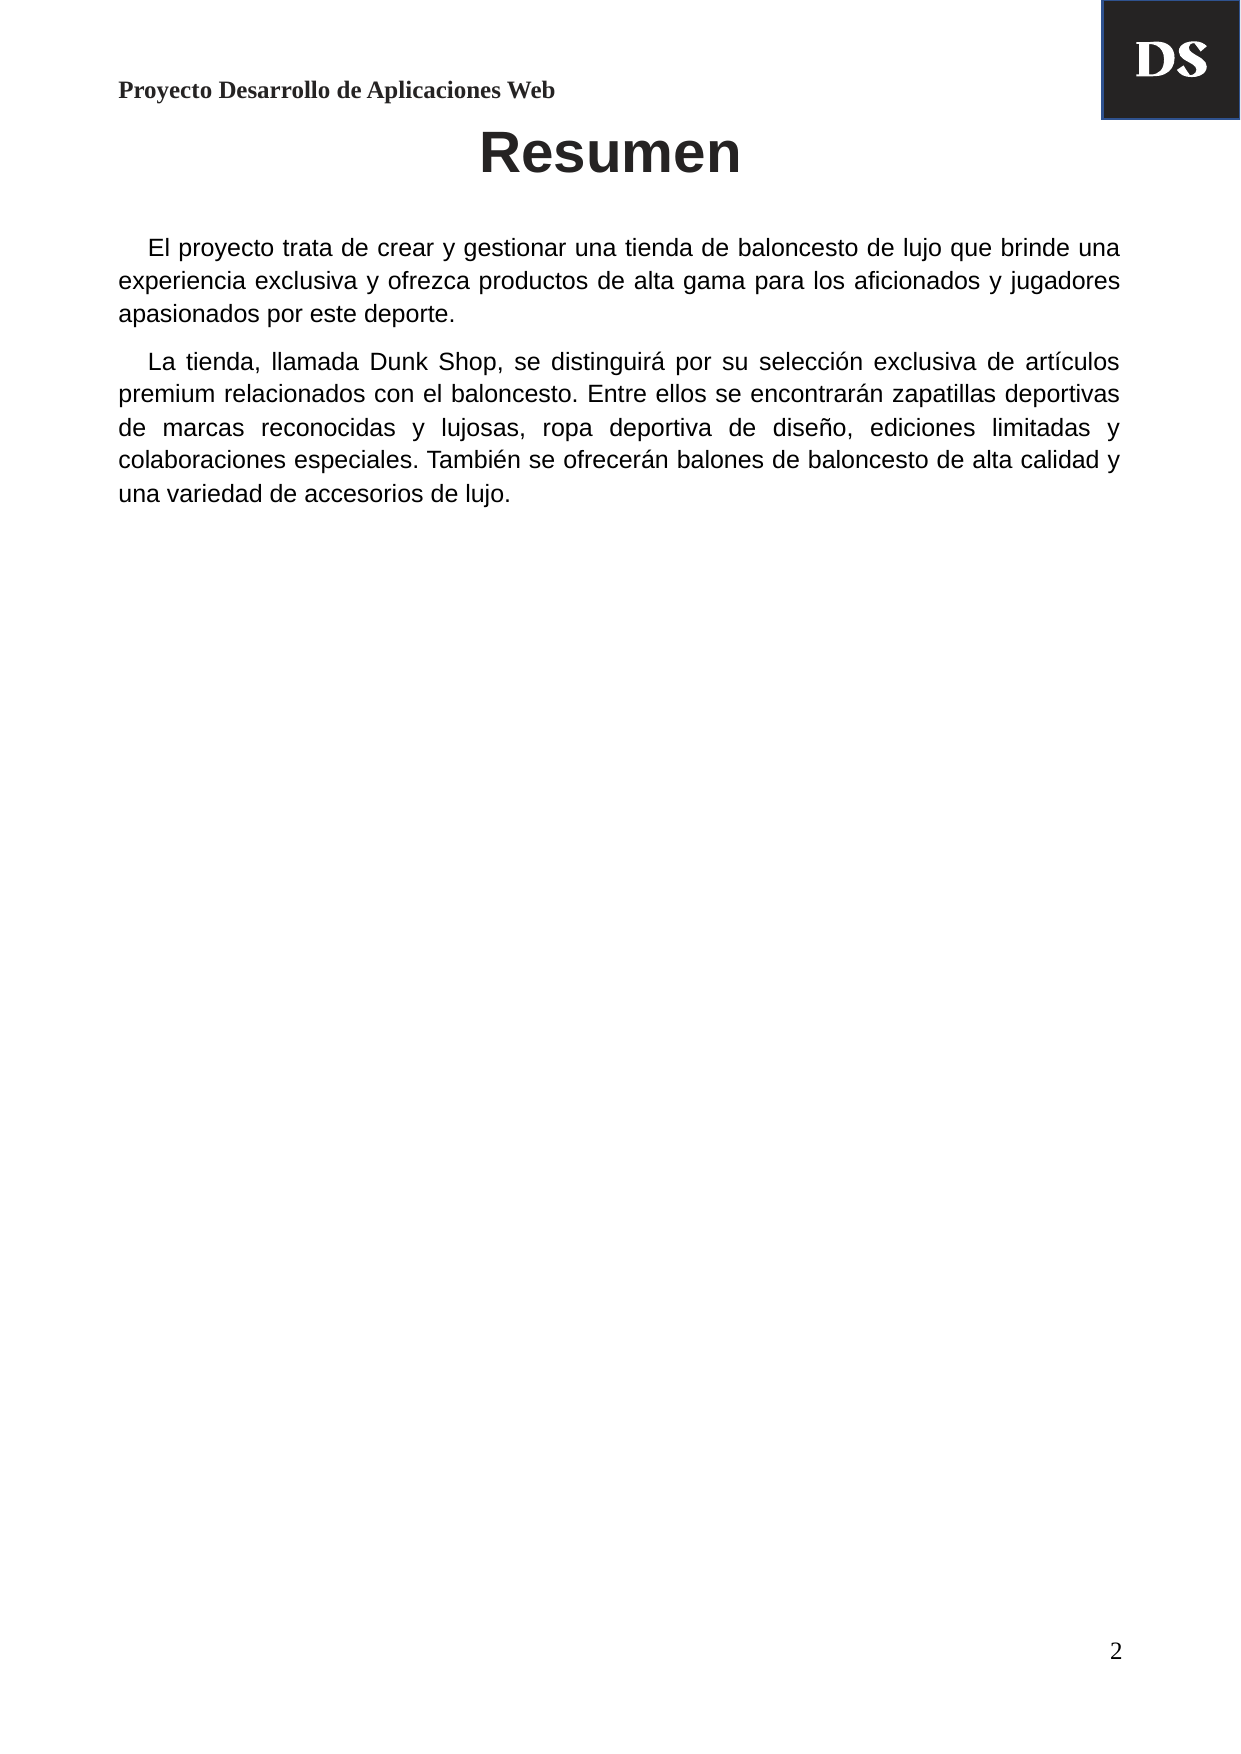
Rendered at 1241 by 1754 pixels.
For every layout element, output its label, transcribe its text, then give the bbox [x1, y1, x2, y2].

subtitle Resumen [118, 118, 1122, 185]
text La tienda, llamada Dunk Shop, se distinguirá por su selección exclusiva de artículos premium relacionados con el baloncesto. Entre ellos se encontrarán zapatillas deportivas de marcas reconocidas y lujosas, ropa deportiva de diseño, ediciones limitadas y colaboraciones especiales. También se ofrecerán balones de baloncesto de alta calidad y una variedad de accesorios de lujo. [118, 346, 1122, 507]
text El proyecto trata de crear y gestionar una tienda de baloncesto de lujo que brinde una experiencia exclusiva y ofrezca productos de alta gama para los aficionados y jugadores apasionados por este deporte. [118, 233, 1122, 328]
